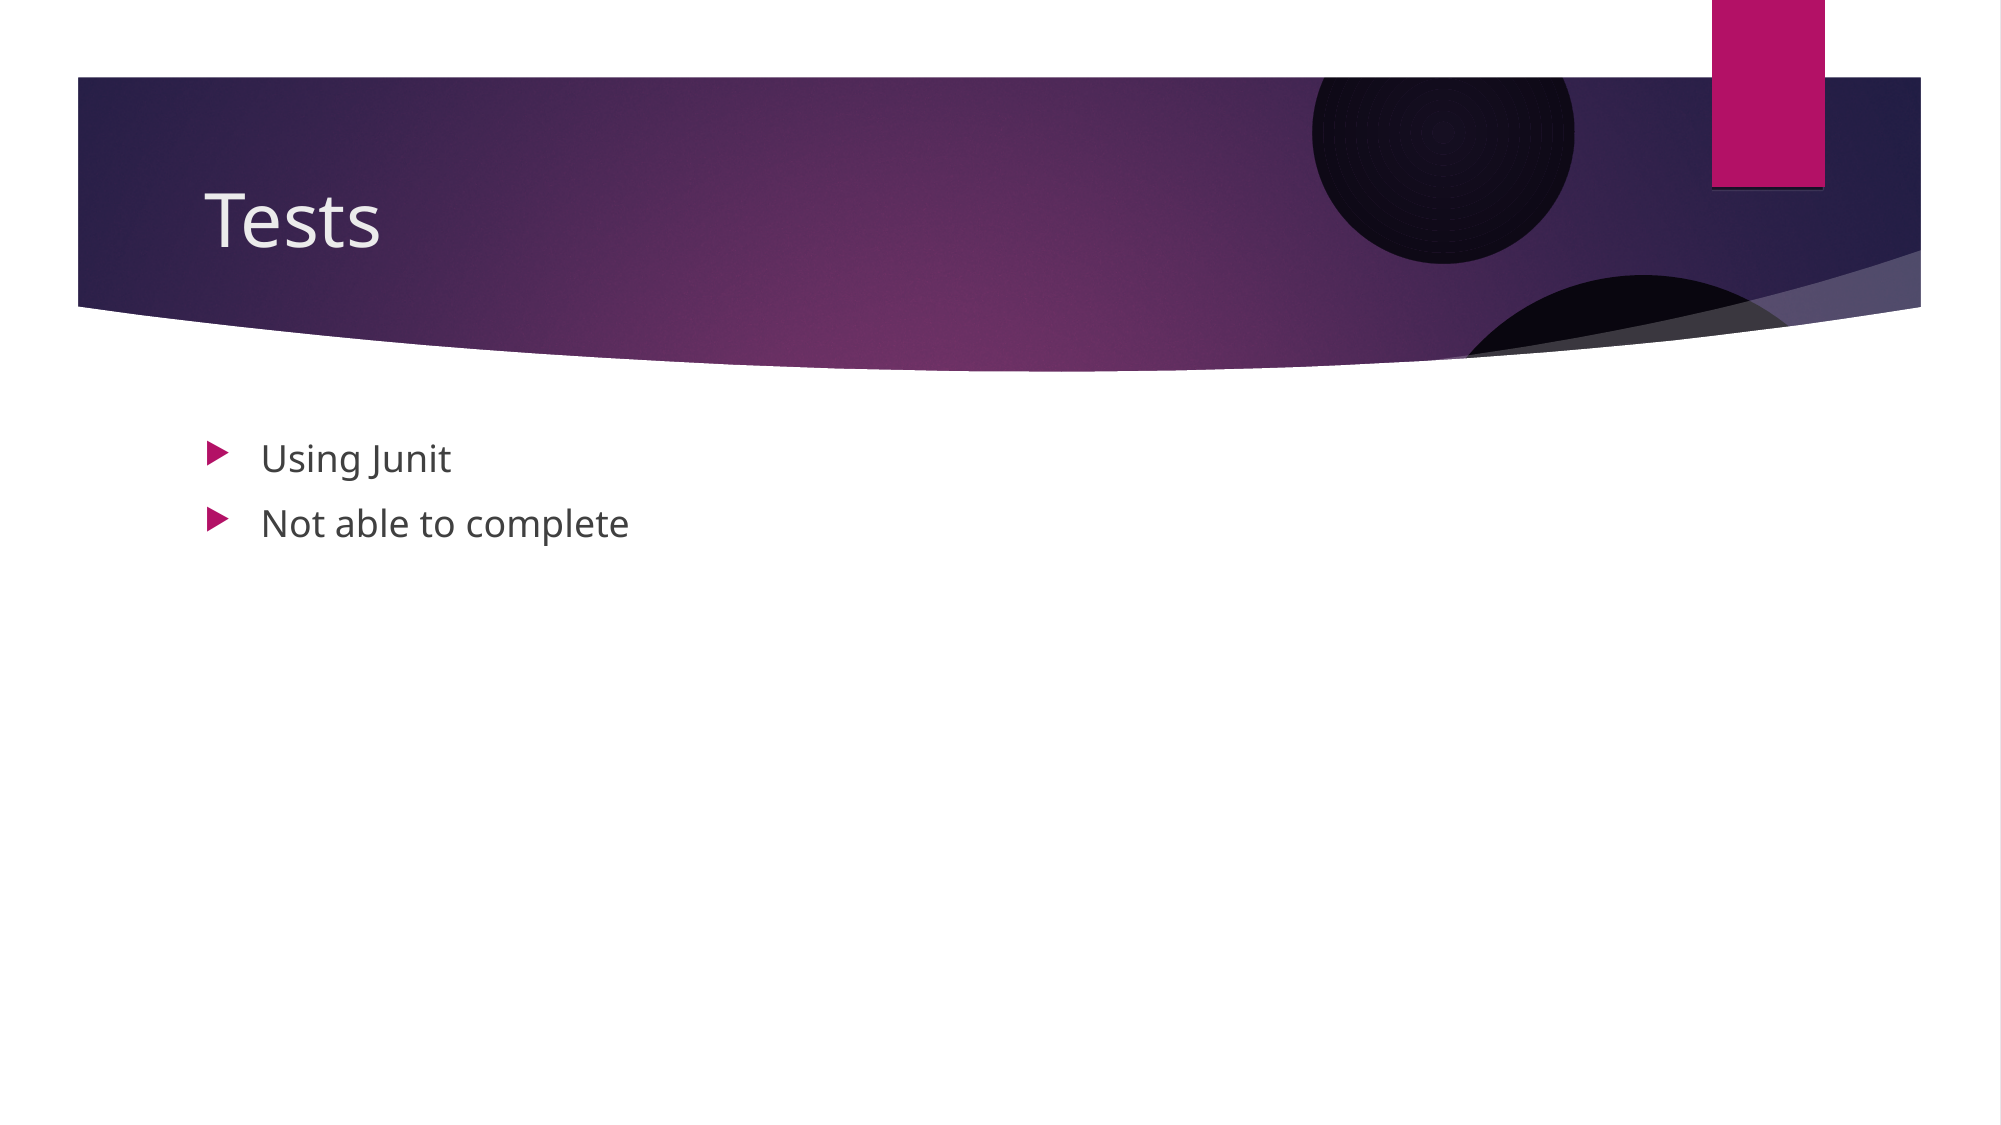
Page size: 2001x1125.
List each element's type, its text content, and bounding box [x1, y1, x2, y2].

title Tests [189, 159, 1627, 276]
list Using Junit Not able to complete [189, 427, 1638, 988]
